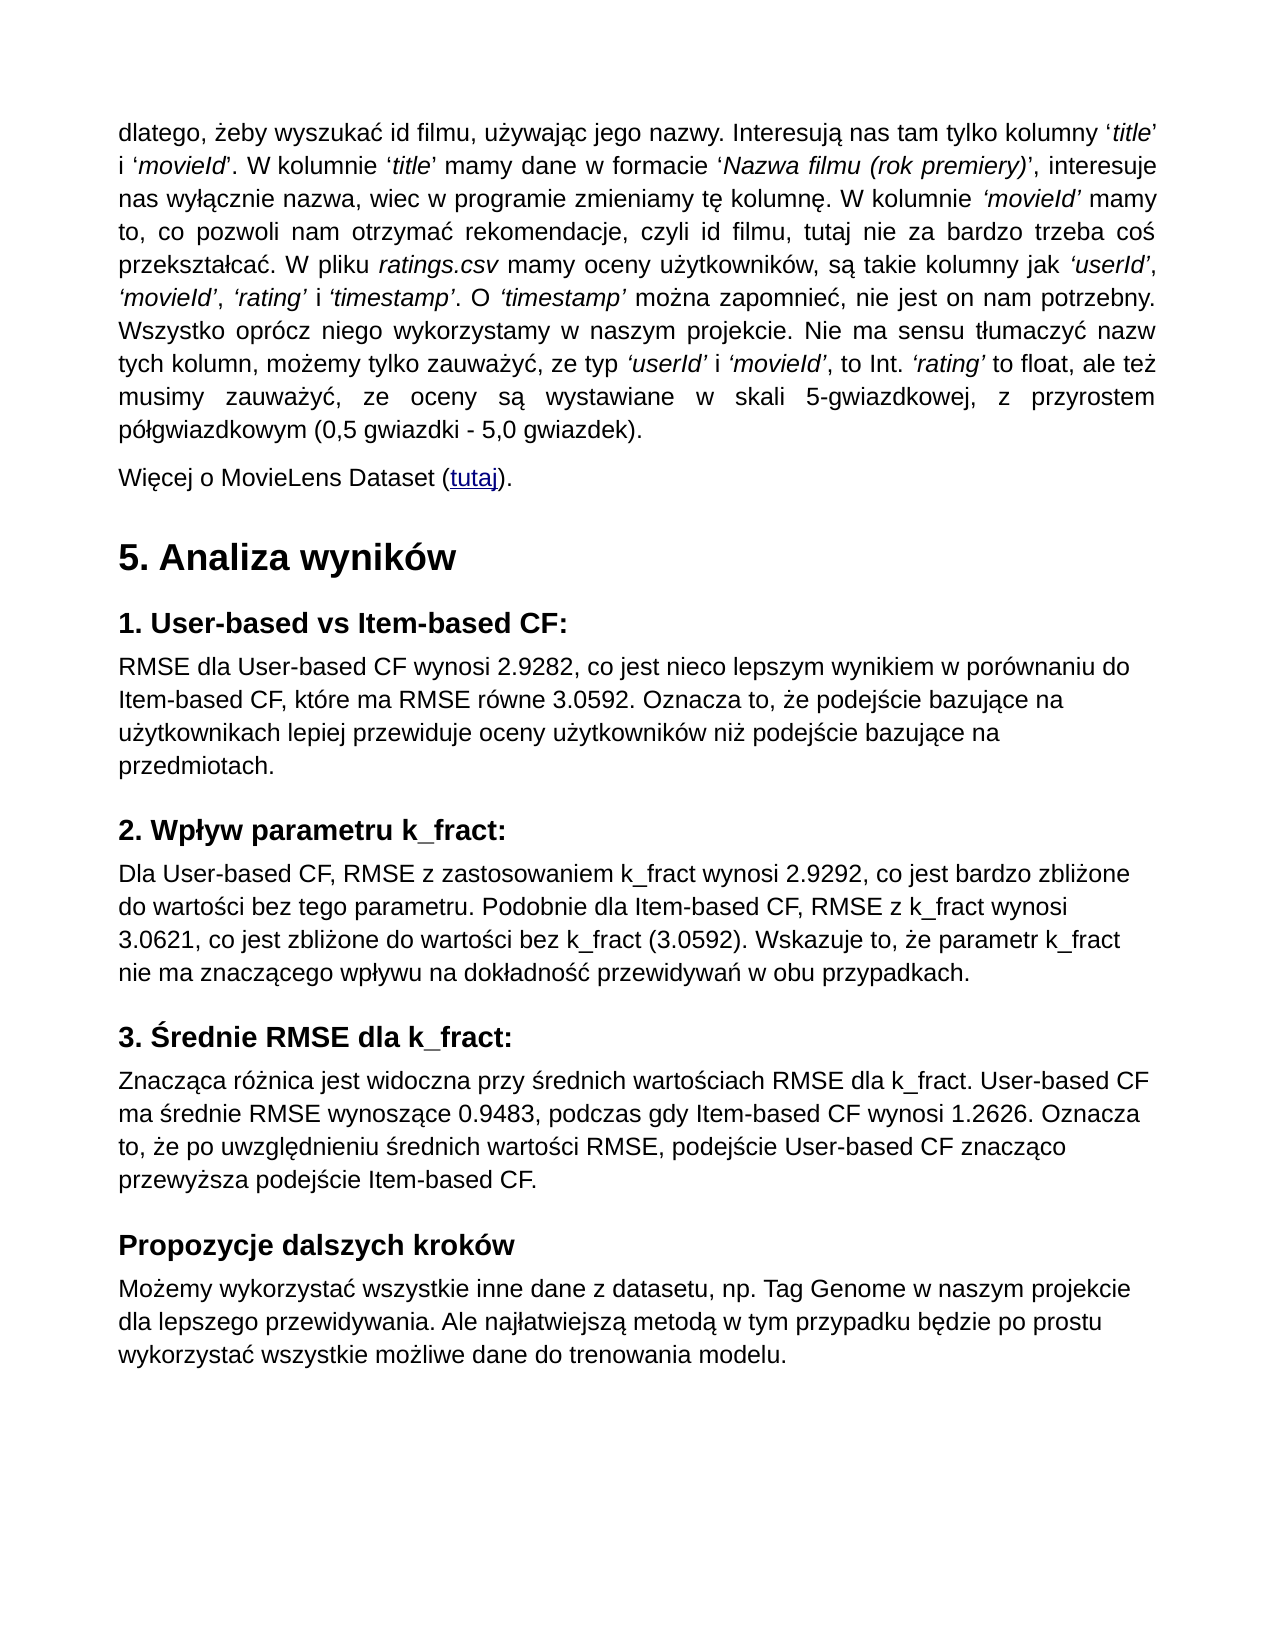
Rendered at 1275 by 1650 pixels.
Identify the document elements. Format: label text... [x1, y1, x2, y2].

text dlatego, żeby wyszukać id filmu, używając jego nazwy. Interesują nas tam tylko kolumny ‘title’ i ‘movieId’. W kolumnie ‘title’ mamy dane w formacie ‘Nazwa filmu (rok premiery)’, interesuje nas wyłącznie nazwa, wiec w programie zmieniamy tę kolumnę. W kolumnie ‘movieId’ mamy to, co pozwoli nam otrzymać rekomendacje, czyli id filmu, tutaj nie za bardzo trzeba coś przekształcać. W pliku ratings.csv mamy oceny użytkowników, są takie kolumny jak ‘userId’, ‘movieId’, ‘rating’ i ‘timestamp’. O ‘timestamp’ można zapomnieć, nie jest on nam potrzebny. Wszystko oprócz niego wykorzystamy w naszym projekcie. Nie ma sensu tłumaczyć nazw tych kolumn, możemy tylko zauważyć, ze typ ‘userId’ i ‘movieId’, to Int. ‘rating’ to float, ale też musimy zauważyć, ze oceny są wystawiane w skali 5-gwiazdkowej, z przyrostem półgwiazdkowym (0,5 gwiazdki - 5,0 gwiazdek). [118, 118, 1157, 444]
subtitle 2. Wpływ parametru k_fract: [118, 813, 1157, 847]
subtitle 5. Analiza wyników [118, 536, 1157, 579]
subtitle 1. User-based vs Item-based CF: [118, 606, 1157, 639]
text Możemy wykorzystać wszystkie inne dane z datasetu, np. Tag Genome w naszym projekcie dla lepszego przewidywania. Ale najłatwiejszą metodą w tym przypadku będzie po prostu wykorzystać wszystkie możliwe dane do trenowania modelu. [118, 1274, 1157, 1368]
text RMSE dla User-based CF wynosi 2.9282, co jest nieco lepszym wynikiem w porównaniu do Item-based CF, które ma RMSE równe 3.0592. Oznacza to, że podejście bazujące na użytkownikach lepiej przewiduje oceny użytkowników niż podejście bazujące na przedmiotach. [118, 652, 1157, 779]
subtitle Propozycje dalszych kroków [118, 1228, 1157, 1261]
text Dla User-based CF, RMSE z zastosowaniem k_fract wynosi 2.9292, co jest bardzo zbliżone do wartości bez tego parametru. Podobnie dla Item-based CF, RMSE z k_fract wynosi 3.0621, co jest zbliżone do wartości bez k_fract (3.0592). Wskazuje to, że parametr k_fract nie ma znaczącego wpływu na dokładność przewidywań w obu przypadkach. [118, 859, 1157, 987]
text Więcej o MovieLens Dataset (tutaj). [118, 463, 1157, 492]
subtitle 3. Średnie RMSE dla k_fract: [118, 1020, 1157, 1054]
text Znacząca różnica jest widoczna przy średnich wartościach RMSE dla k_fract. User-based CF ma średnie RMSE wynoszące 0.9483, podczas gdy Item-based CF wynosi 1.2626. Oznacza to, że po uwzględnieniu średnich wartości RMSE, podejście User-based CF znacząco przewyższa podejście Item-based CF. [118, 1066, 1157, 1194]
